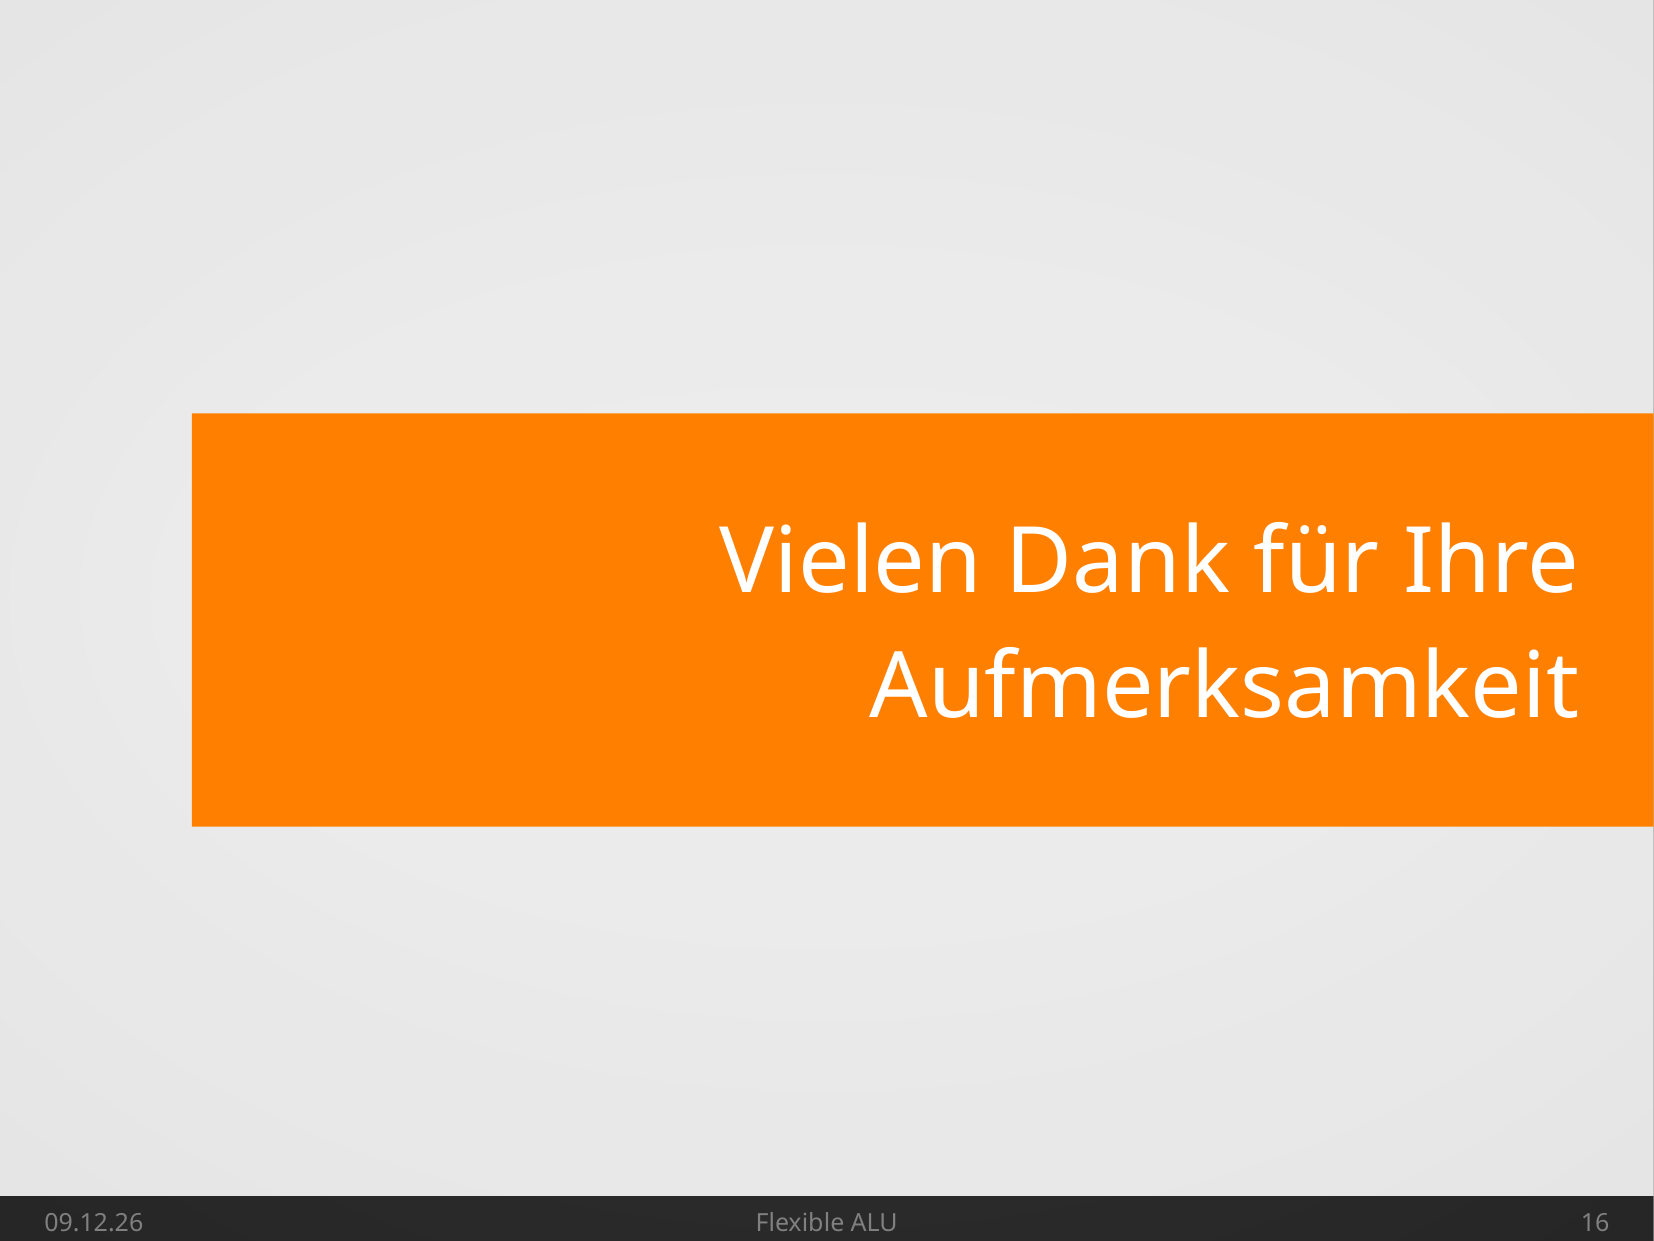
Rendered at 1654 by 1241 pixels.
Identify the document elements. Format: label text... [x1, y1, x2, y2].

title Vielen Dank für Ihre Aufmerksamkeit [221, 427, 1580, 812]
